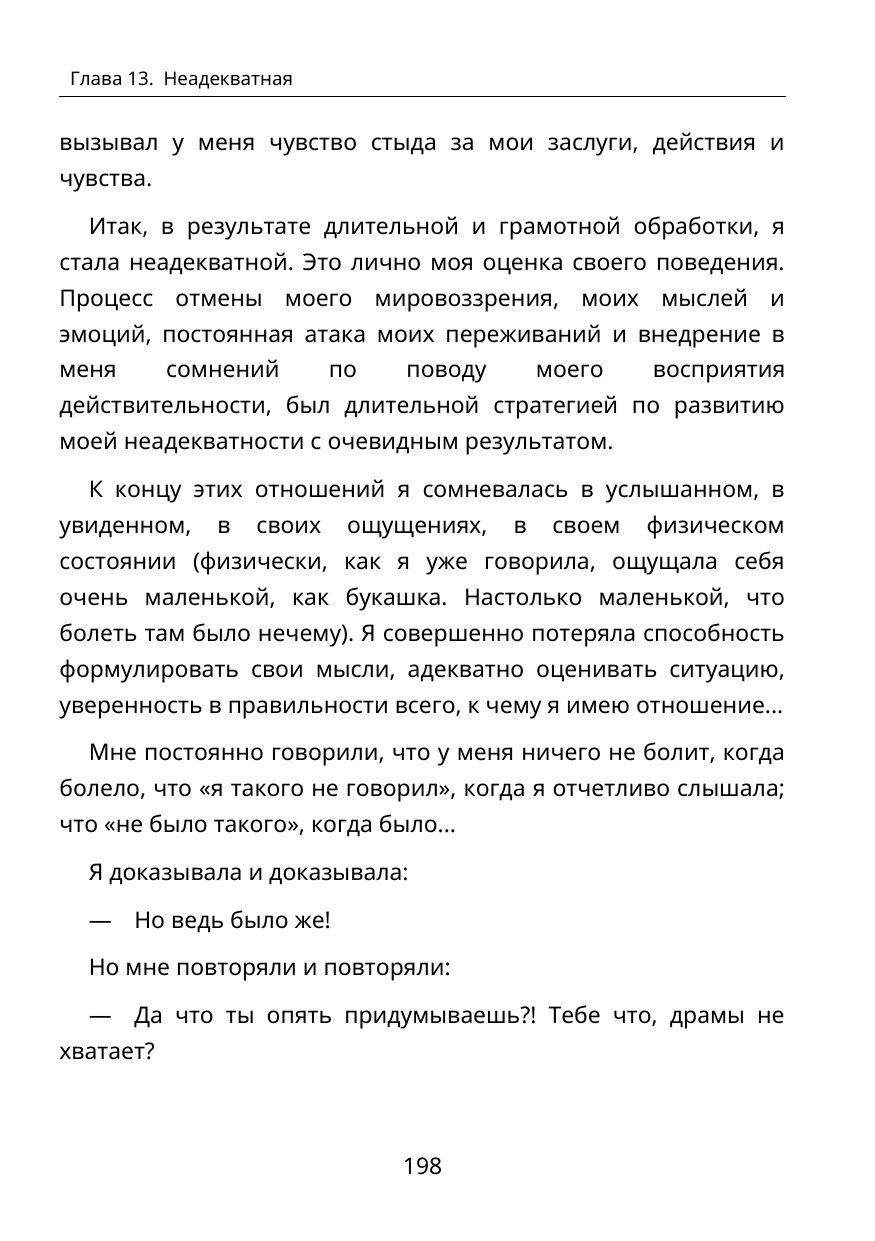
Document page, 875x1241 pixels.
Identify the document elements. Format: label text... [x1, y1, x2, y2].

list Да что ты опять придумываешь?! Тебе что, драмы не хватает? [59, 999, 786, 1066]
text Но мне повторяли и повторяли: [59, 951, 786, 983]
text К концу этих отношений я сомневалась в услышанном, в увиденном, в своих ощущениях, в своем физическом состоянии (физически, как я уже говорила, ощущала себя очень маленькой, как букашка. Настолько маленькой, что болеть там было нечему). Я совершенно потеряла способность формулировать свои мысли, адекватно оценивать ситуацию, уверенность в правильности всего, к чему я имею отношение... [59, 473, 786, 720]
list Но ведь было же! [59, 904, 786, 935]
text Итак, в результате длительной и грамотной обработки, я стала неадекватной. Это лично моя оценка своего поведения. Процесс отмены моего мировоззрения, моих мыслей и эмоций, постоянная атака моих переживаний и внедрение в меня сомнений по поводу моего восприятия действительности, был длительной стратегией по развитию моей неадекватности с очевидным результатом. [59, 210, 786, 457]
text Мне постоянно говорили, что у меня ничего не болит, когда болело, что «я такого не говорил», когда я отчетливо слышала; что «не было такого», когда было... [59, 736, 786, 839]
text вызывал у меня чувство стыда за мои заслуги, действия и чувства. [59, 126, 786, 193]
text Я доказывала и доказывала: [59, 856, 786, 887]
